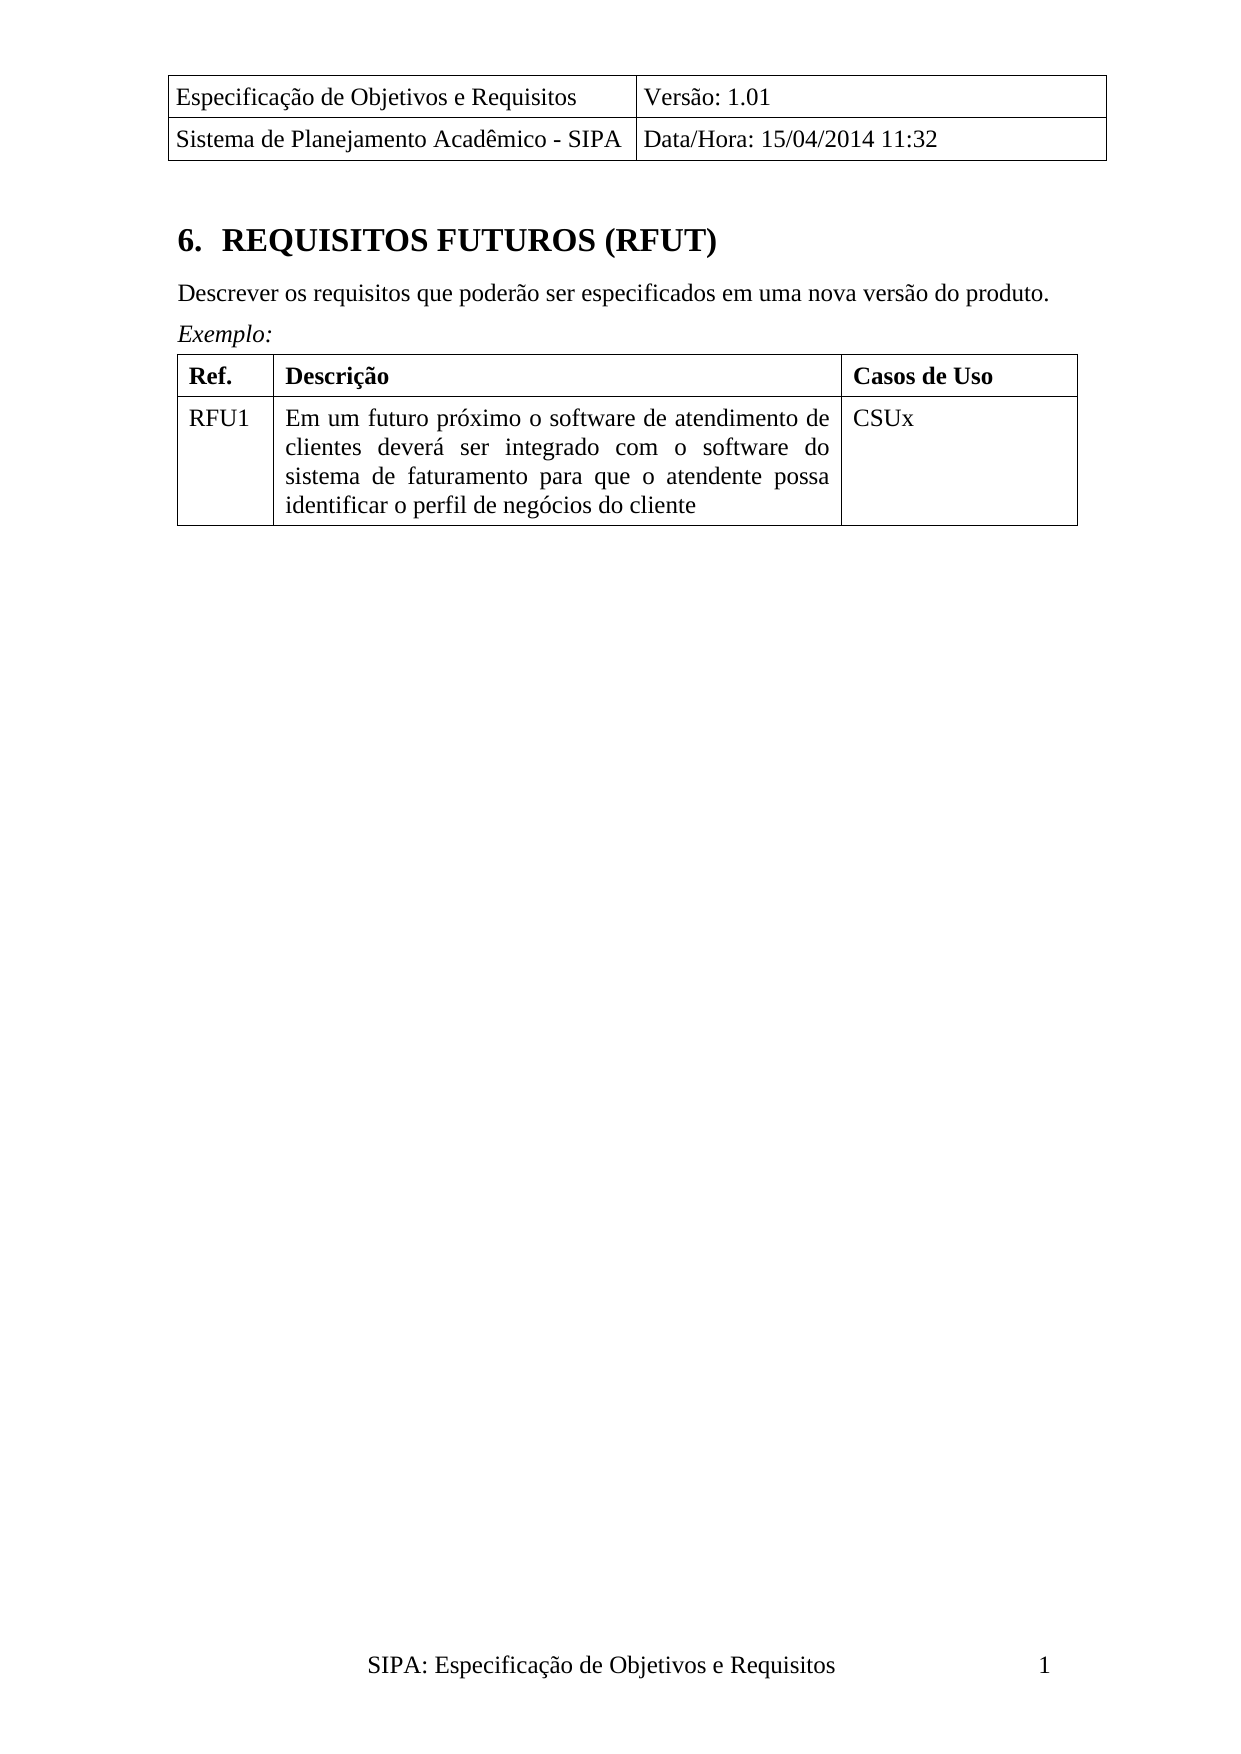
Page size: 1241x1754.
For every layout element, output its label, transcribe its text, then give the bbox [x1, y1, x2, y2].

subtitle REQUISITOS FUTUROS (RFUT) [177, 221, 1063, 259]
table_cell RFU1 [178, 397, 273, 525]
text Descrever os requisitos que poderão ser especificados em uma nova versão do produto. [177, 278, 1063, 306]
table_cell Em um futuro próximo o software de atendimento de clientes deverá ser integrado com o software do sistema de faturamento para que o atendente possa identificar o perfil de negócios do cliente [274, 397, 841, 525]
table_header Descrição [274, 355, 841, 396]
table_header Casos de Uso [842, 355, 1077, 396]
table_header Ref. [178, 355, 273, 396]
text Exemplo: [177, 319, 1063, 348]
table_cell CSUx [842, 397, 1077, 525]
